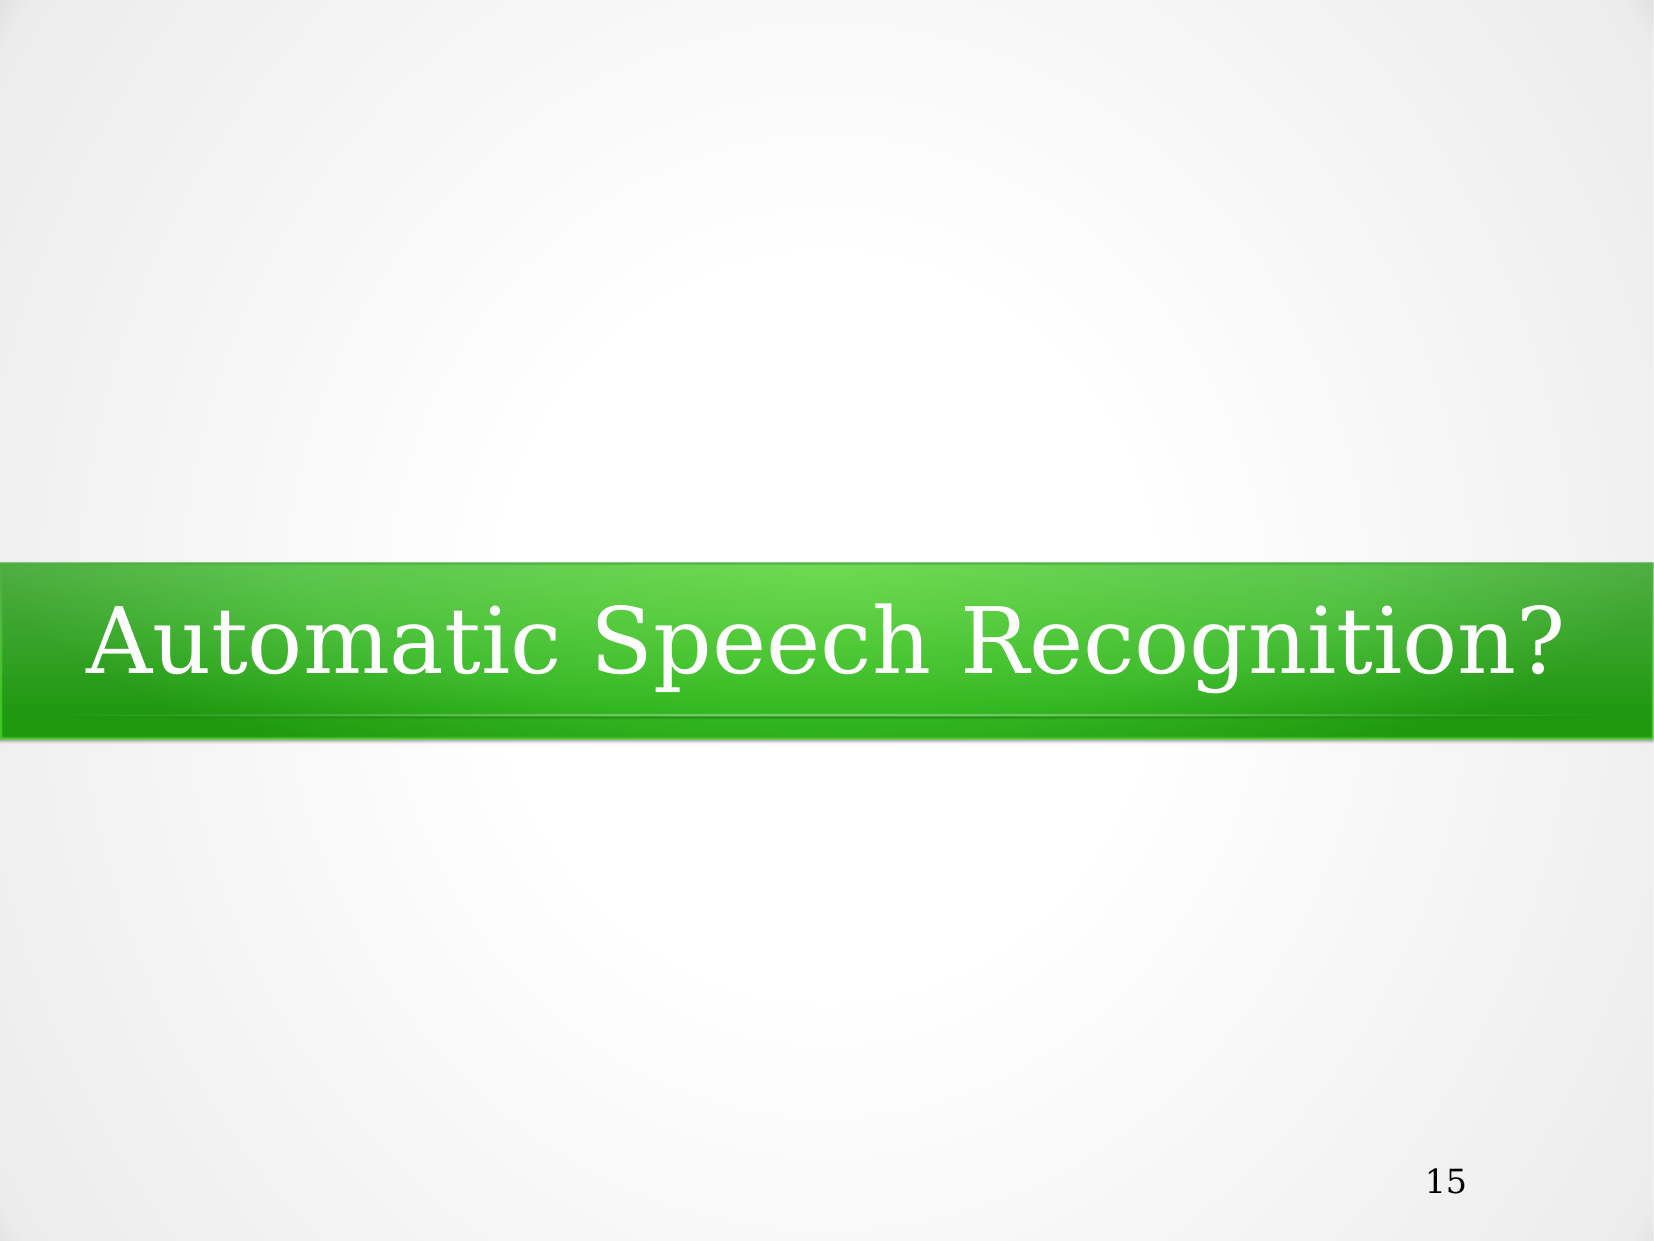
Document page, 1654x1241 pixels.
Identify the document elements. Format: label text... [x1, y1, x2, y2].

title Automatic Speech Recognition? [82, 563, 1571, 731]
picture [0, 0, 1654, 1241]
